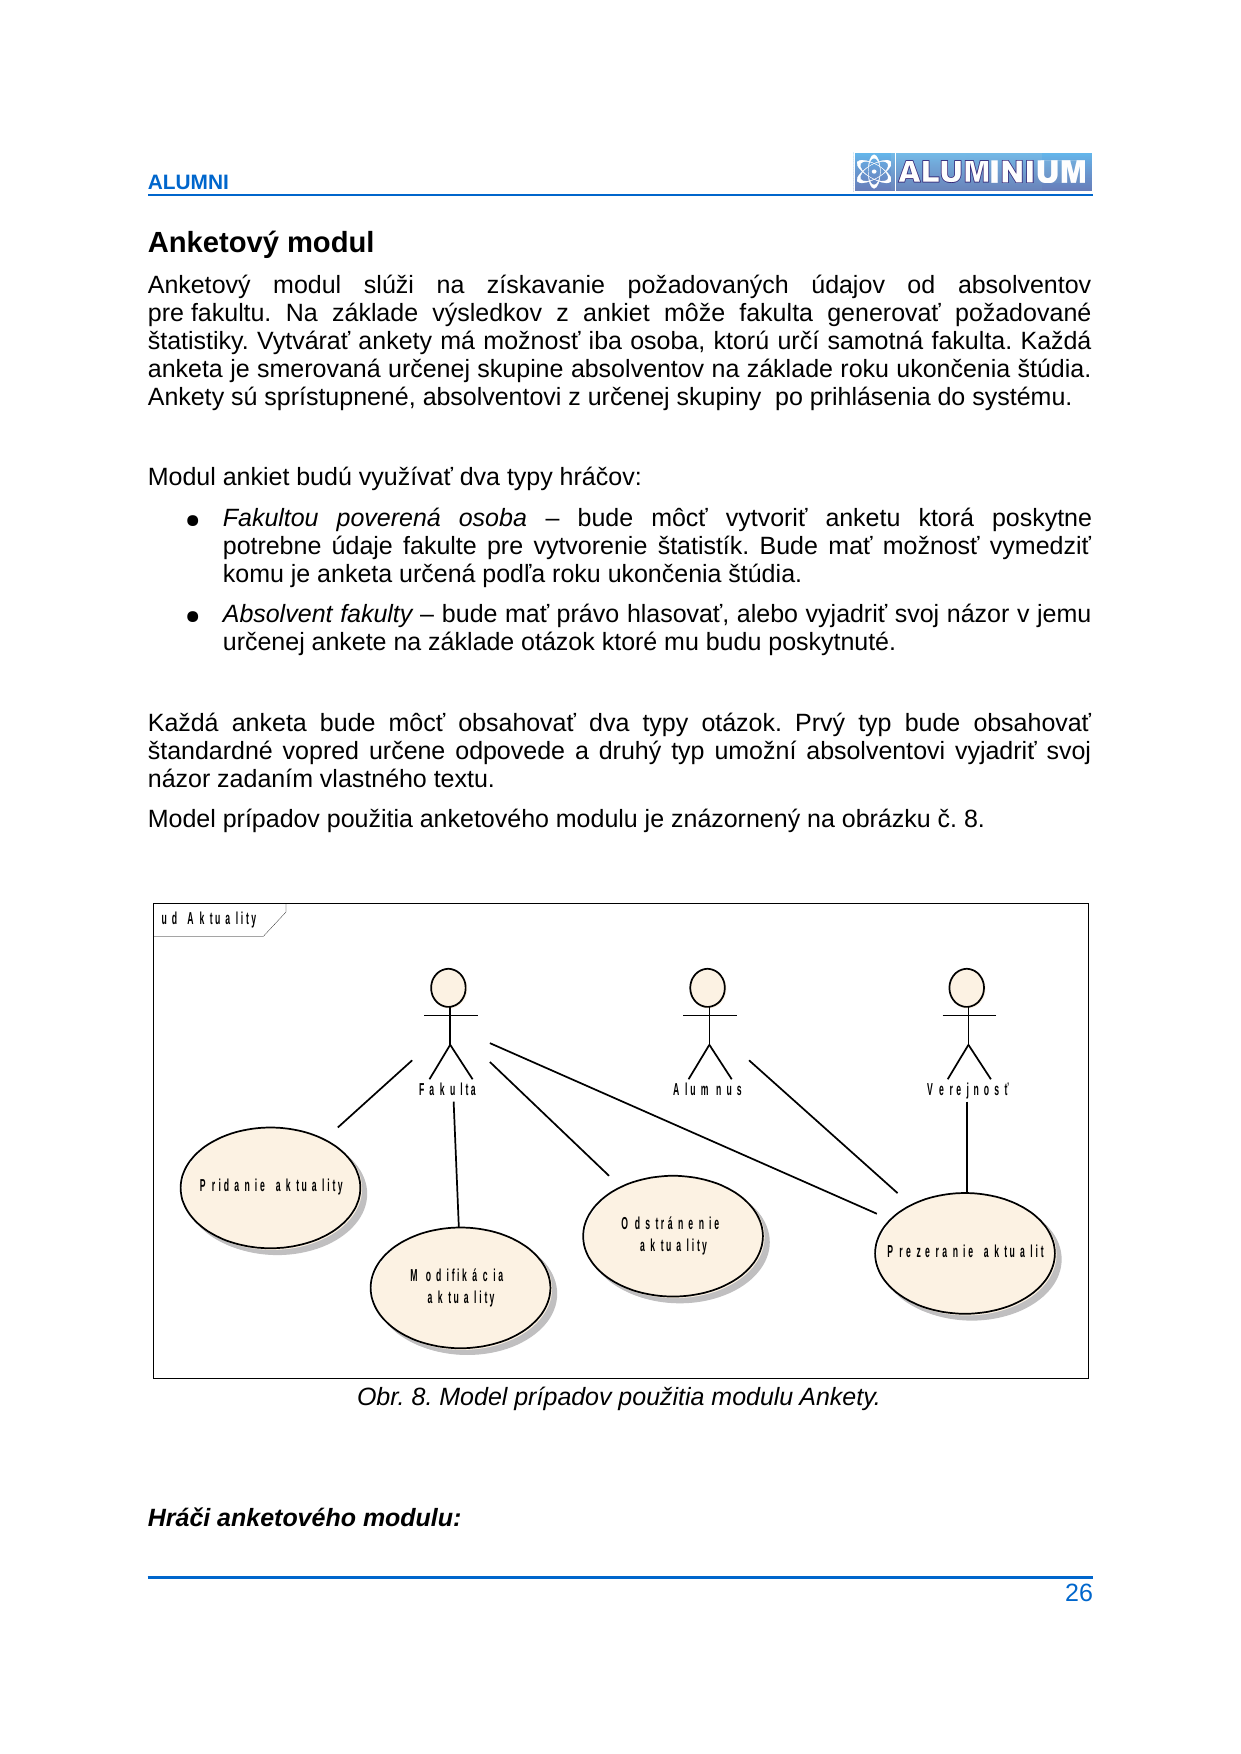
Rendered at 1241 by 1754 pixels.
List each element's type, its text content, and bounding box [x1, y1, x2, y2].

text Anketový modul slúži na získavanie požadovaných údajov od absolventov pre fakultu. Na základe výsledkov z ankiet môže fakulta generovať požadované štatistiky. Vytvárať ankety má možnosť iba osoba, ktorú určí samotná fakulta. Každá anketa je smerovaná určenej skupine absolventov na základe roku ukončenia štúdia. Ankety sú sprístupnené, absolventovi z určenej skupiny po prihlásenia do systému. [148, 271, 1093, 410]
subtitle Anketový modul [148, 226, 1093, 258]
list Absolvent fakulty – bude mať právo hlasovať, alebo vyjadriť svoj názor v jemu určenej ankete na základe otázok ktoré mu budu poskytnuté. [185, 600, 1093, 656]
text Modul ankiet budú využívať dva typy hráčov: [148, 463, 1093, 491]
text Obr. 8. Model prípadov použitia modulu Ankety. [148, 898, 1093, 1411]
list Fakultou poverená osoba – bude môcť vytvoriť anketu ktorá poskytne potrebne údaje fakulte pre vytvorenie štatistík. Bude mať možnosť vymedziť komu je anketa určená podľa roku ukončenia štúdia. [185, 503, 1093, 587]
text Model prípadov použitia anketového modulu je znázornený na obrázku č. 8. [148, 805, 1093, 833]
text Každá anketa bude môcť obsahovať dva typy otázok. Prvý typ bude obsahovať štandardné vopred určene odpovede a druhý typ umožní absolventovi vyjadriť svoj názor zadaním vlastného textu. [148, 708, 1093, 792]
text Hráči anketového modulu: [148, 1504, 1093, 1532]
